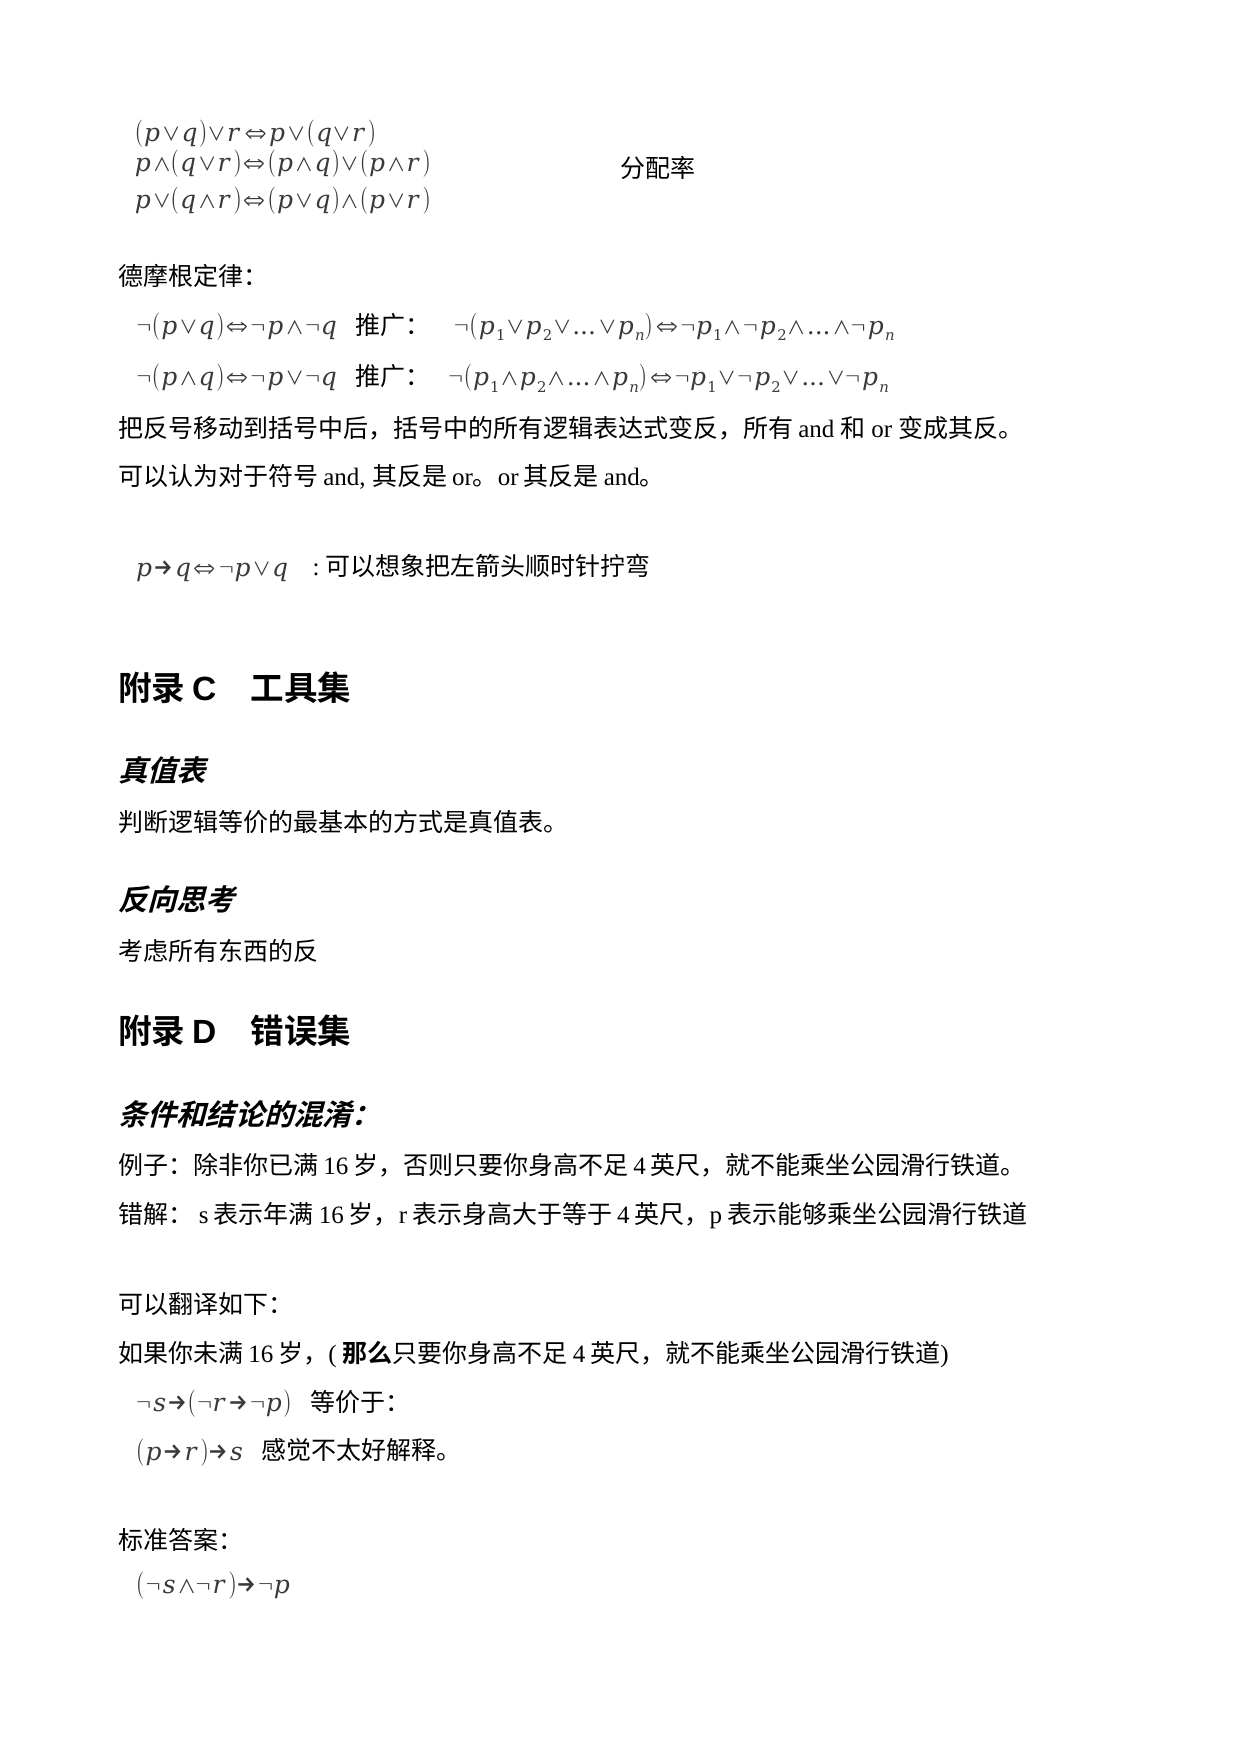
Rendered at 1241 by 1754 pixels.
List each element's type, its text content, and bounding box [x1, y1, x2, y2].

text 推广： [118, 305, 1122, 344]
text 可以认为对于符号and, 其反是or。or其反是and。 [118, 457, 1122, 493]
text 推广： [118, 357, 1122, 396]
text 错解： s表示年满16岁，r表示身高大于等于4英尺，p表示能够乘坐公园滑行铁道 [118, 1194, 1122, 1231]
subtitle 真值表 [118, 748, 1122, 790]
text 例子：除非你已满16岁，否则只要你身高不足4英尺，就不能乘坐公园滑行铁道。 [118, 1146, 1122, 1182]
subtitle 反向思考 [118, 876, 1122, 919]
subtitle 附录C 工具集 [118, 662, 1122, 710]
text 考虑所有东西的反 [118, 931, 1122, 967]
text 如果你未满16岁，( 那么只要你身高不足4英尺，就不能乘坐公园滑行铁道) [118, 1333, 1122, 1369]
table_cell [620, 185, 1121, 215]
table_cell [117, 185, 620, 215]
text 把反号移动到括号中后，括号中的所有逻辑表达式变反，所有and 和 or 变成其反。 [118, 408, 1122, 444]
table_cell [620, 118, 1121, 148]
table_cell [117, 118, 620, 148]
table_cell 分配率 [620, 149, 1121, 185]
text : 可以想象把左箭头顺时针拧弯 [118, 547, 1122, 583]
table_cell [117, 149, 620, 185]
subtitle 条件和结论的混淆： [118, 1091, 1122, 1133]
text 德摩根定律： [118, 256, 1122, 293]
text 判断逻辑等价的最基本的方式是真值表。 [118, 803, 1122, 839]
text 感觉不太好解释。 [118, 1431, 1122, 1467]
text 标准答案： [118, 1521, 1122, 1557]
text 等价于： [118, 1382, 1122, 1418]
text 可以翻译如下： [118, 1284, 1122, 1321]
subtitle 附录D 错误集 [118, 1005, 1122, 1053]
